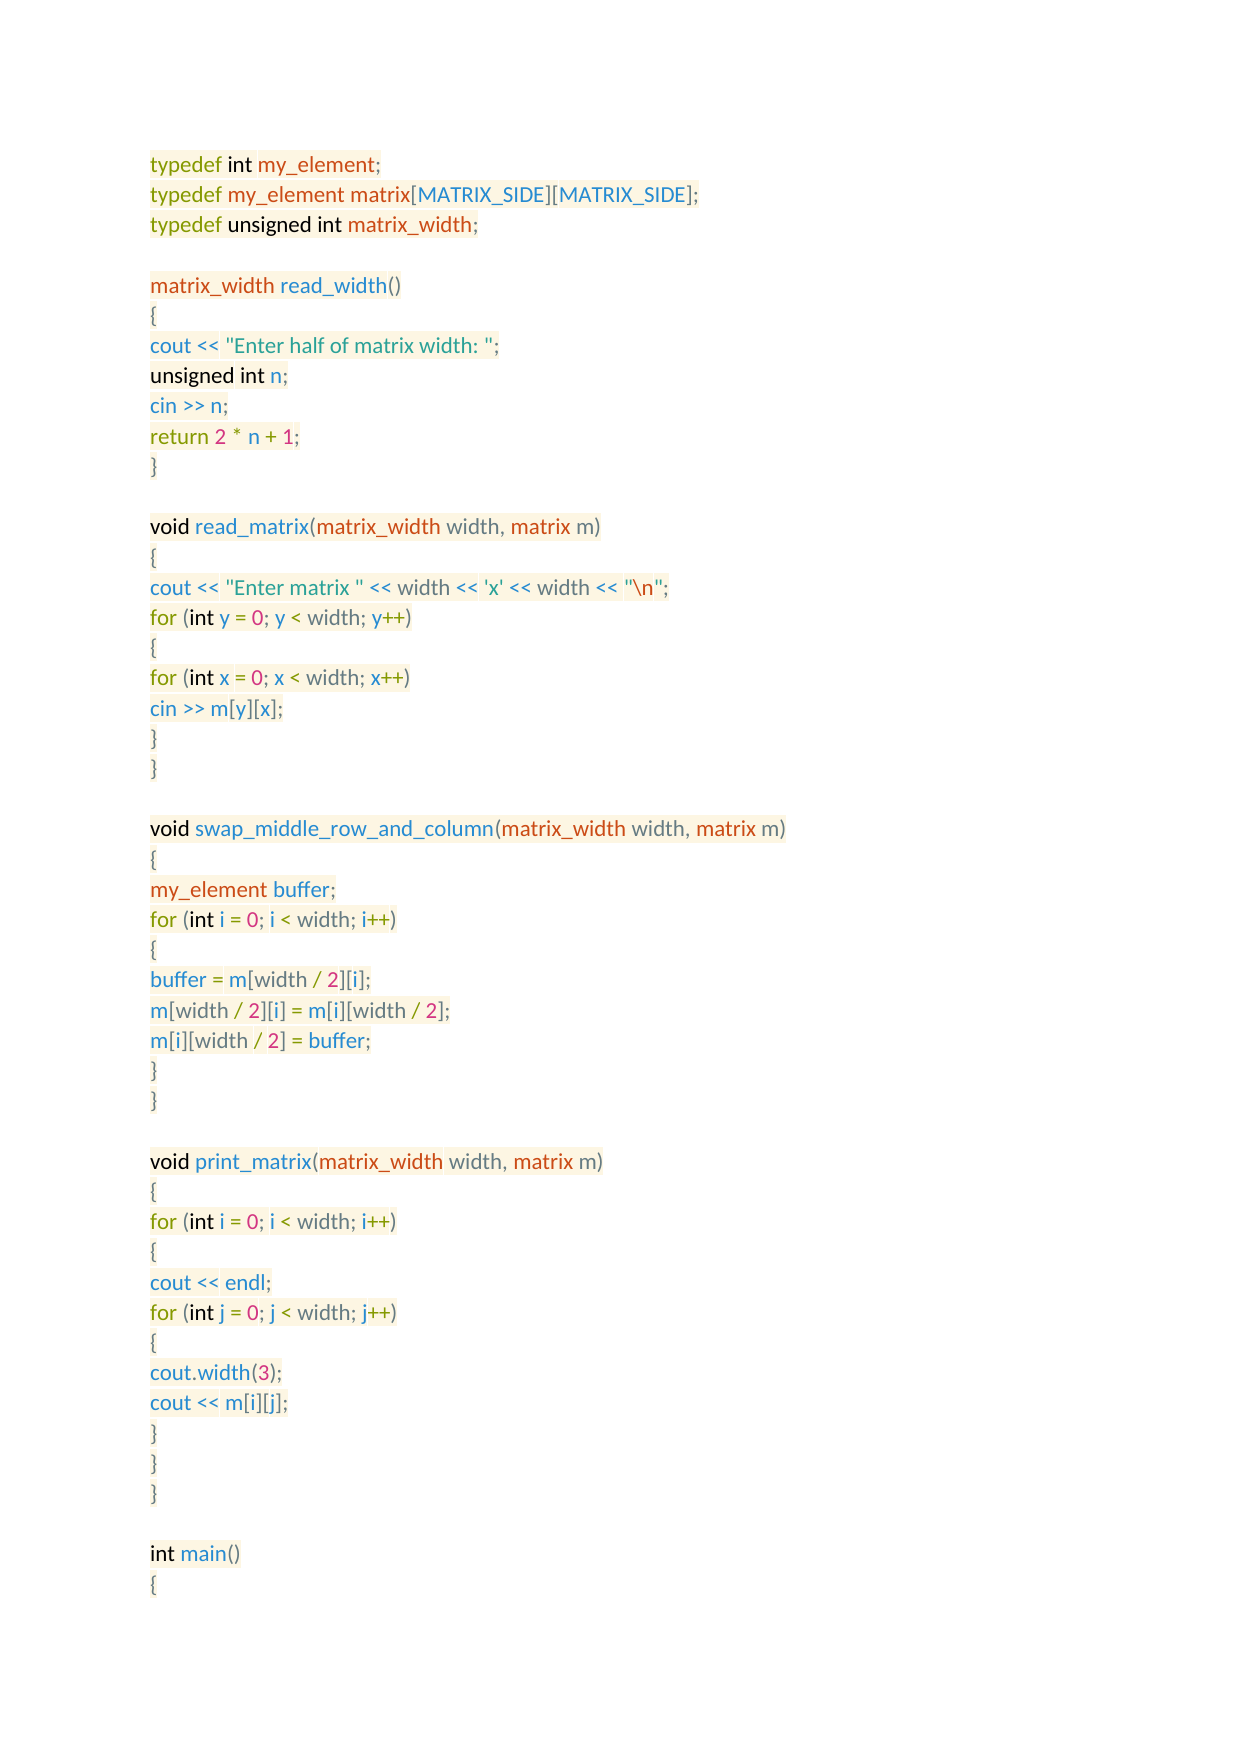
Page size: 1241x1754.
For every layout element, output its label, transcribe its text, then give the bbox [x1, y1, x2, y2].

text } [150, 1056, 1090, 1084]
text for (int i = 0; i < width; i++) [150, 905, 1090, 933]
text typedef int my_element; [150, 150, 1090, 178]
text my_element buffer; [150, 875, 1090, 903]
text m[i][width / 2] = buffer; [150, 1026, 1090, 1054]
text } [150, 452, 1090, 480]
text cout << endl; [150, 1268, 1090, 1296]
text } [150, 1086, 1090, 1114]
text cin >> n; [150, 392, 1090, 420]
text { [150, 935, 1090, 963]
text { [150, 543, 1090, 571]
text return 2 * n + 1; [150, 422, 1090, 450]
text for (int x = 0; x < width; x++) [150, 663, 1090, 692]
text void read_matrix(matrix_width width, matrix m) [150, 512, 1090, 541]
text cin >> m[y][x]; [150, 694, 1090, 722]
text { [150, 845, 1090, 873]
text cout << m[i][j]; [150, 1388, 1090, 1417]
text cout.width(3); [150, 1358, 1090, 1386]
text void swap_middle_row_and_column(matrix_width width, matrix m) [150, 814, 1090, 843]
text { [150, 1237, 1090, 1266]
text matrix_width read_width() [150, 271, 1090, 299]
text } [150, 724, 1090, 752]
text { [150, 301, 1090, 329]
text typedef my_element matrix[MATRIX_SIDE][MATRIX_SIDE]; [150, 180, 1090, 208]
text { [150, 1177, 1090, 1205]
text } [150, 1419, 1090, 1447]
text typedef unsigned int matrix_width; [150, 210, 1090, 238]
text void print_matrix(matrix_width width, matrix m) [150, 1147, 1090, 1175]
text int main() [150, 1539, 1090, 1568]
text } [150, 1449, 1090, 1477]
text cout << "Enter matrix " << width << 'x' << width << "\n"; [150, 573, 1090, 601]
text unsigned int n; [150, 361, 1090, 389]
text for (int i = 0; i < width; i++) [150, 1207, 1090, 1235]
text for (int j = 0; j < width; j++) [150, 1298, 1090, 1326]
text for (int y = 0; y < width; y++) [150, 603, 1090, 631]
text buffer = m[width / 2][i]; [150, 966, 1090, 994]
text { [150, 1570, 1090, 1598]
text { [150, 633, 1090, 661]
text { [150, 1328, 1090, 1356]
text m[width / 2][i] = m[i][width / 2]; [150, 996, 1090, 1024]
text } [150, 1479, 1090, 1507]
text } [150, 754, 1090, 782]
text cout << "Enter half of matrix width: "; [150, 331, 1090, 359]
